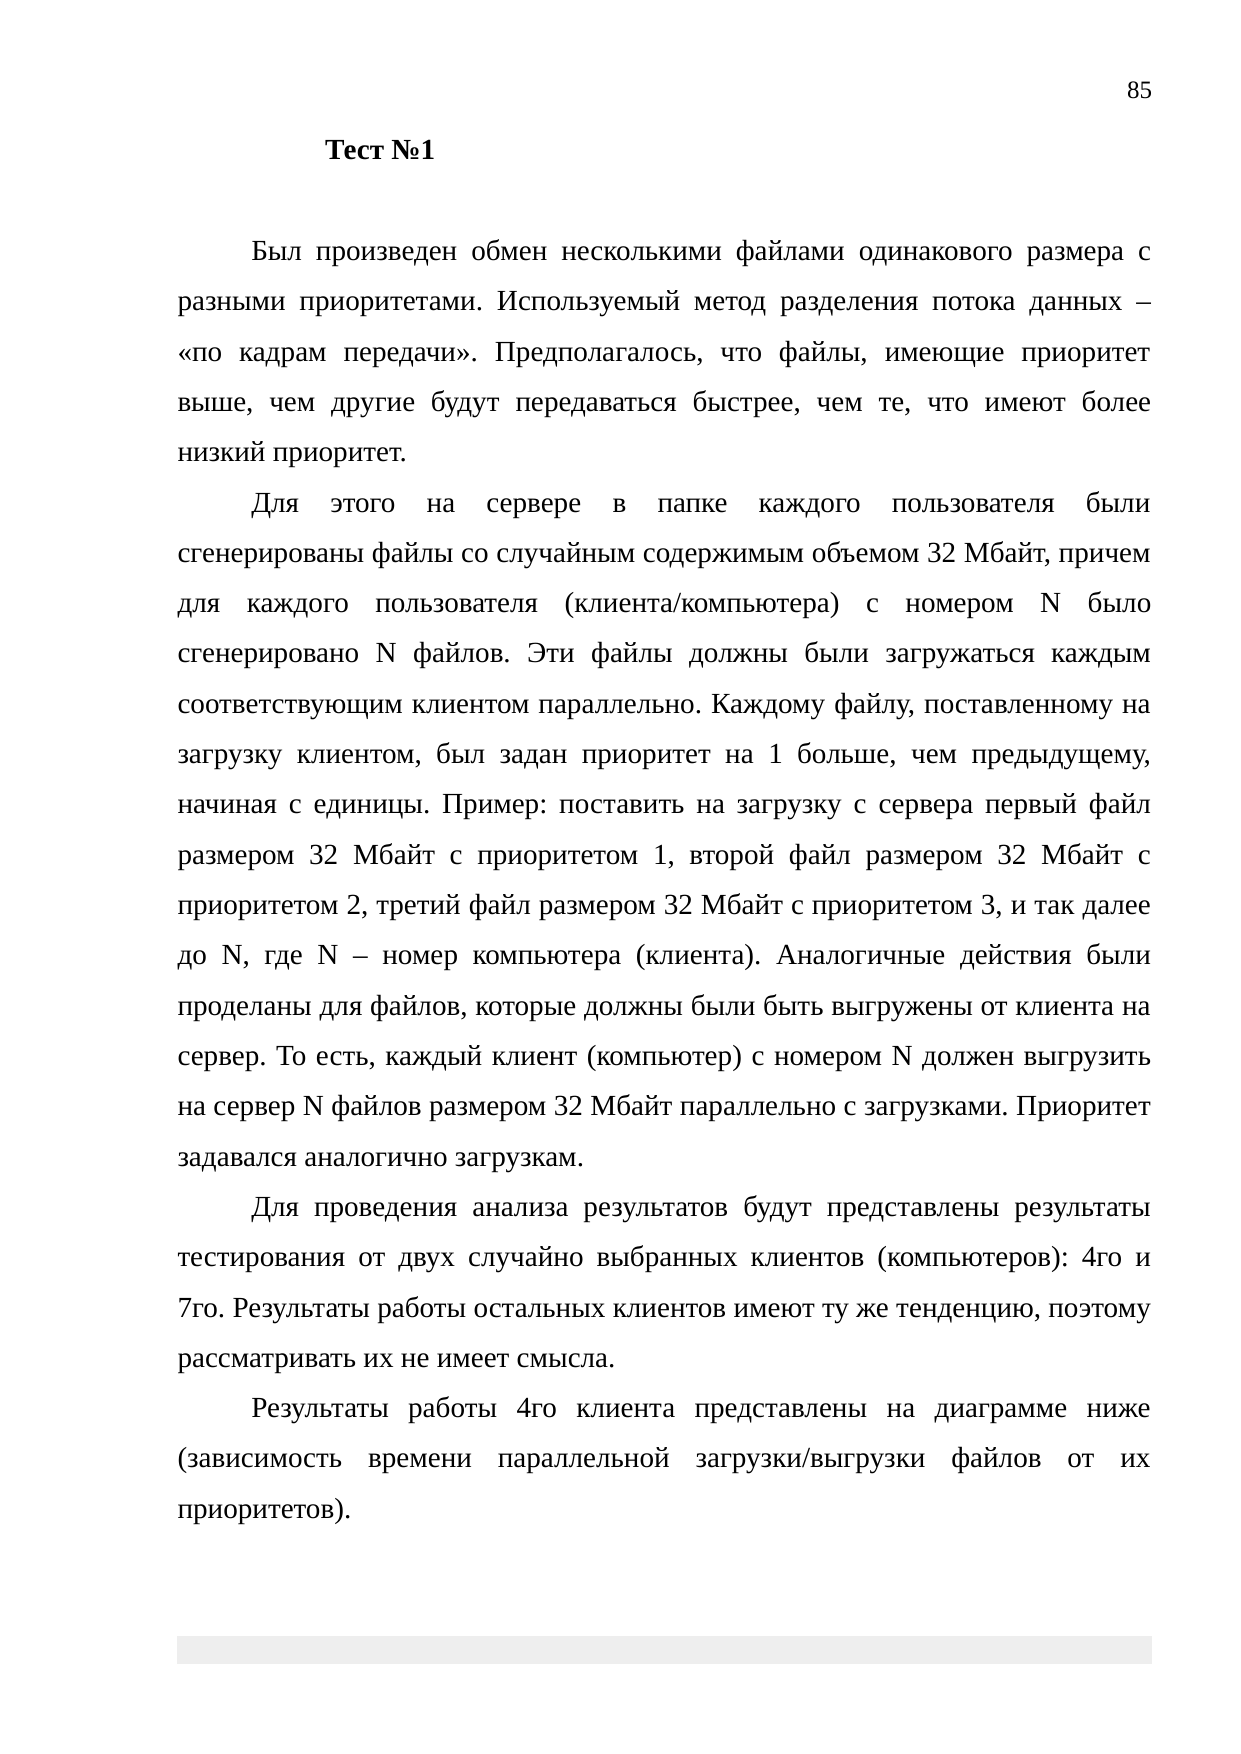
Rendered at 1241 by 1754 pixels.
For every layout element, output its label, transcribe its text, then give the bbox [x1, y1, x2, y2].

text Результаты работы 4го клиента представлены на диаграмме ниже (зависимость времени параллельной загрузки/выгрузки файлов от их приоритетов). [177, 1390, 1152, 1524]
text Для проведения анализа результатов будут представлены результаты тестирования от двух случайно выбранных клиентов (компьютеров): 4го и 7го. Результаты работы остальных клиентов имеют ту же тенденцию, поэтому рассматривать их не имеет смысла. [177, 1189, 1152, 1373]
text Для этого на сервере в папке каждого пользователя были сгенерированы файлы со случайным содержимым объемом 32 Мбайт, причем для каждого пользователя (клиента/компьютера) с номером N было сгенерировано N файлов. Эти файлы должны были загружаться каждым соответствующим клиентом параллельно. Каждому файлу, поставленному на загрузку клиентом, был задан приоритет на 1 больше, чем предыдущему, начиная с единицы. Пример: поставить на загрузку с сервера первый файл размером 32 Мбайт с приоритетом 1, второй файл размером 32 Мбайт с приоритетом 2, третий файл размером 32 Мбайт с приоритетом 3, и так далее до N, где N – номер компьютера (клиента). Аналогичные действия были проделаны для файлов, которые должны были быть выгружены от клиента на сервер. То есть, каждый клиент (компьютер) с номером N должен выгрузить на сервер N файлов размером 32 Мбайт параллельно с загрузками. Приоритет задавался аналогично загрузкам. [177, 485, 1152, 1172]
text Был произведен обмен несколькими файлами одинакового размера с разными приоритетами. Используемый метод разделения потока данных – «по кадрам передачи». Предполагалось, что файлы, имеющие приоритет выше, чем другие будут передаваться быстрее, чем те, что имеют более низкий приоритет. [177, 233, 1152, 468]
text Тест №1 [177, 132, 1152, 166]
